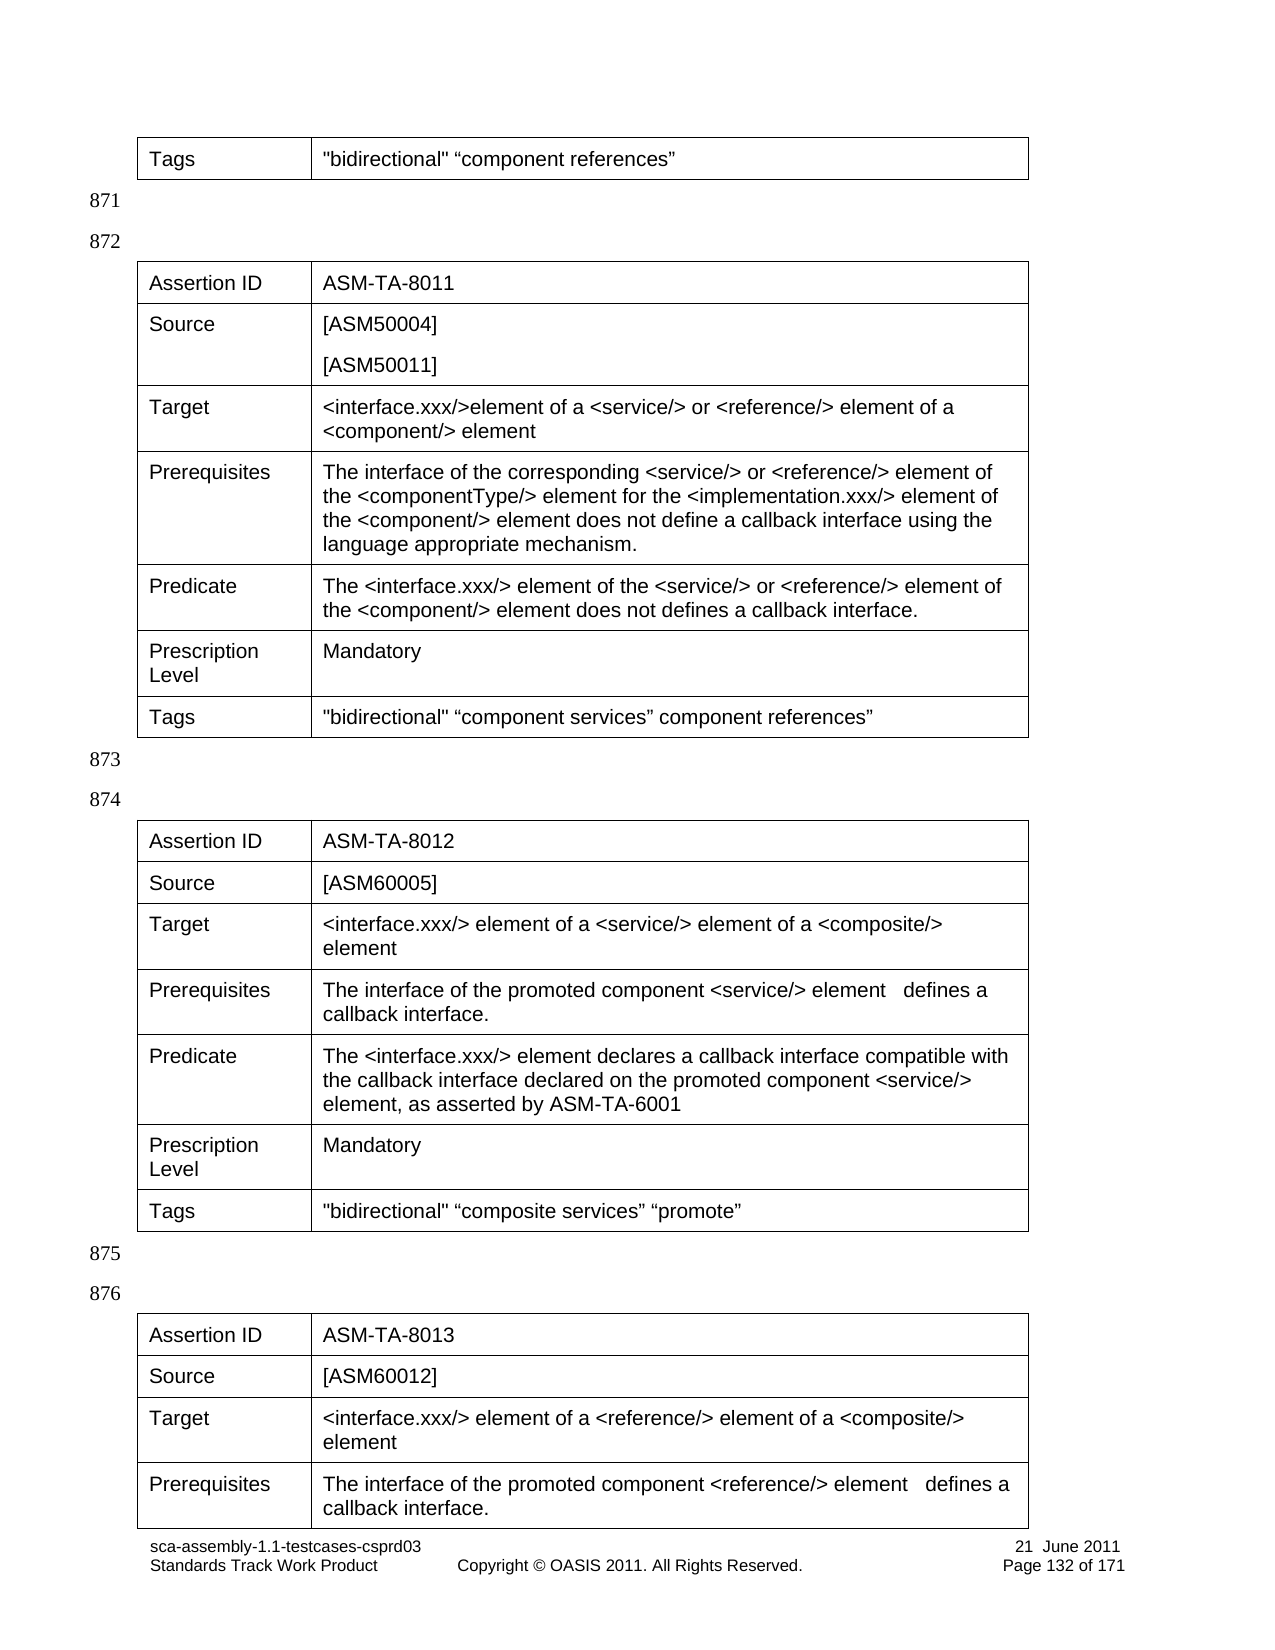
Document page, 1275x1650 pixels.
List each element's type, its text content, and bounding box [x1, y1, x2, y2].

table_cell Tags [138, 138, 311, 179]
table_cell Predicate [138, 1035, 311, 1124]
table_cell Source [138, 304, 311, 385]
table_header ASM-TA-8012 [312, 821, 1028, 861]
table_cell Predicate [138, 565, 311, 630]
table_cell Prescription Level [138, 631, 311, 696]
table_cell Source [138, 1356, 311, 1397]
table_cell [ASM60012] [312, 1356, 1028, 1397]
table_cell Mandatory [312, 631, 1028, 696]
table_header Assertion ID [138, 821, 311, 861]
table_cell Target [138, 1398, 311, 1462]
table_header ASM-TA-8011 [312, 262, 1028, 303]
table_cell The <interface.xxx/> element of the <service/> or <reference/> element of the <component/> element does not defines a callback interface. [312, 565, 1028, 630]
table_cell [ASM50004] [ASM50011] [312, 304, 1028, 385]
table_cell "bidirectional" “component services” component references” [312, 697, 1028, 737]
table_header Assertion ID [138, 1314, 311, 1355]
table_cell Source [138, 862, 311, 903]
table_cell Prerequisites [138, 452, 311, 564]
table_cell Target [138, 904, 311, 968]
table_cell "bidirectional" “component references” [312, 138, 1028, 179]
table_cell The <interface.xxx/> element declares a callback interface compatible with the callback interface declared on the promoted component <service/> element, as asserted by ASM-TA-6001 [312, 1035, 1028, 1124]
table_cell Prerequisites [138, 970, 311, 1034]
table_cell Prerequisites [138, 1463, 311, 1528]
table_cell Tags [138, 1190, 311, 1231]
table_cell <interface.xxx/> element of a <service/> element of a <composite/> element [312, 904, 1028, 968]
table_cell The interface of the promoted component <service/> element defines a callback interface. [312, 970, 1028, 1034]
table_cell [ASM60005] [312, 862, 1028, 903]
table_cell Target [138, 386, 311, 451]
table_cell Tags [138, 697, 311, 737]
table_header ASM-TA-8013 [312, 1314, 1028, 1355]
table_cell The interface of the corresponding <service/> or <reference/> element of the <componentType/> element for the <implementation.xxx/> element of the <component/> element does not define a callback interface using the language appropriate mechanism. [312, 452, 1028, 564]
table_cell <interface.xxx/> element of a <reference/> element of a <composite/> element [312, 1398, 1028, 1462]
table_cell The interface of the promoted component <reference/> element defines a callback interface. [312, 1463, 1028, 1528]
table_header Assertion ID [138, 262, 311, 303]
table_cell "bidirectional" “composite services” “promote” [312, 1190, 1028, 1231]
table_cell Prescription Level [138, 1125, 311, 1189]
table_cell <interface.xxx/>element of a <service/> or <reference/> element of a <component/> element [312, 386, 1028, 451]
table_cell Mandatory [312, 1125, 1028, 1189]
